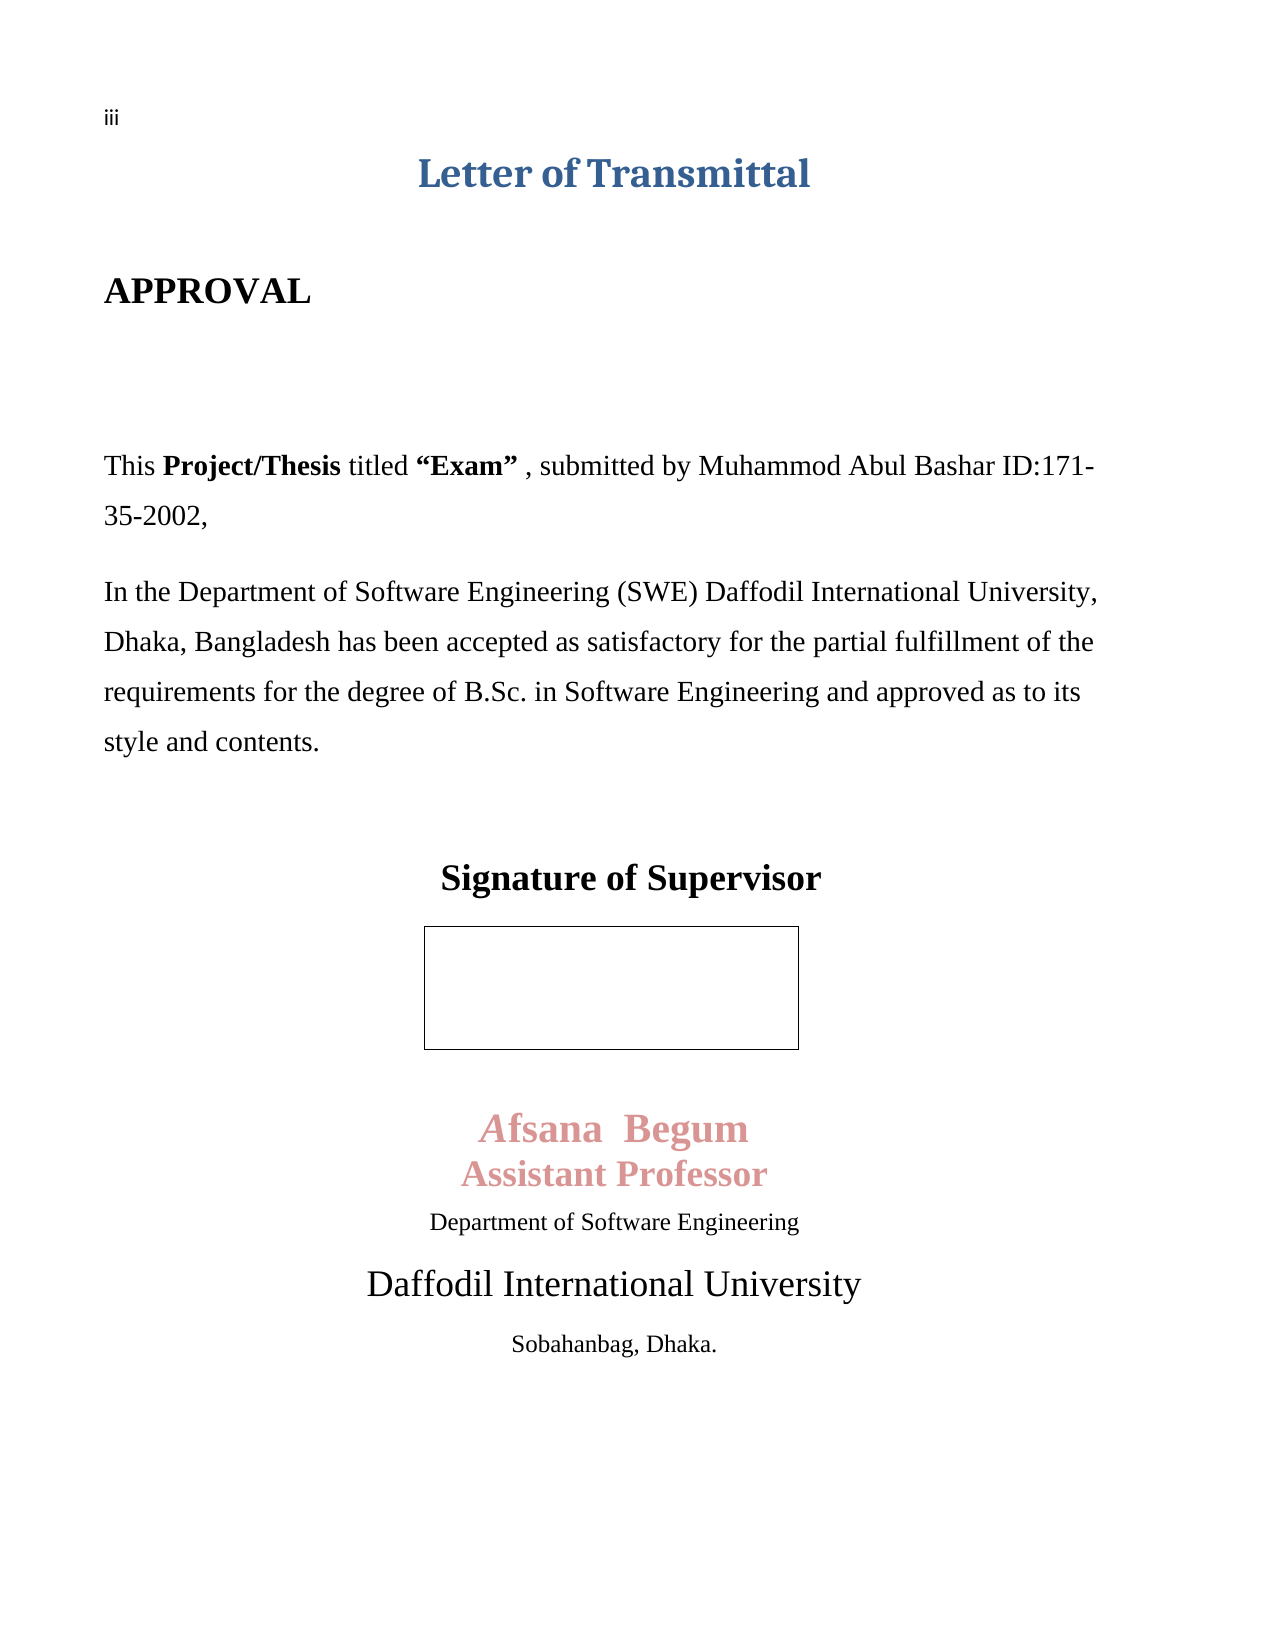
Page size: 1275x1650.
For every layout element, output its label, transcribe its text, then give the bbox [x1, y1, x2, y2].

text In the Department of Software Engineering (SWE) Daffodil International University, Dhaka, Bangladesh has been accepted as satisfactory for the partial fulfillment of the requirements for the degree of B.Sc. in Software Engineering and approved as to its style and contents. [103, 574, 1125, 758]
text Signature of Supervisor [103, 856, 1125, 899]
text APPROVAL [103, 269, 1125, 312]
text Department of Software Engineering [103, 1207, 1125, 1236]
text This Project/Thesis titled “Exam” , submitted by Muhammod Abul Bashar ID:171-35-2002, [103, 448, 1125, 532]
table_header [425, 927, 798, 1049]
text Afsana Begum [103, 1104, 1125, 1152]
subtitle Letter of Transmittal [103, 150, 1125, 198]
text Assistant Professor [103, 1152, 1125, 1195]
text Sobahanbag, Dhaka. [103, 1329, 1125, 1358]
text Daffodil International University [103, 1261, 1125, 1304]
